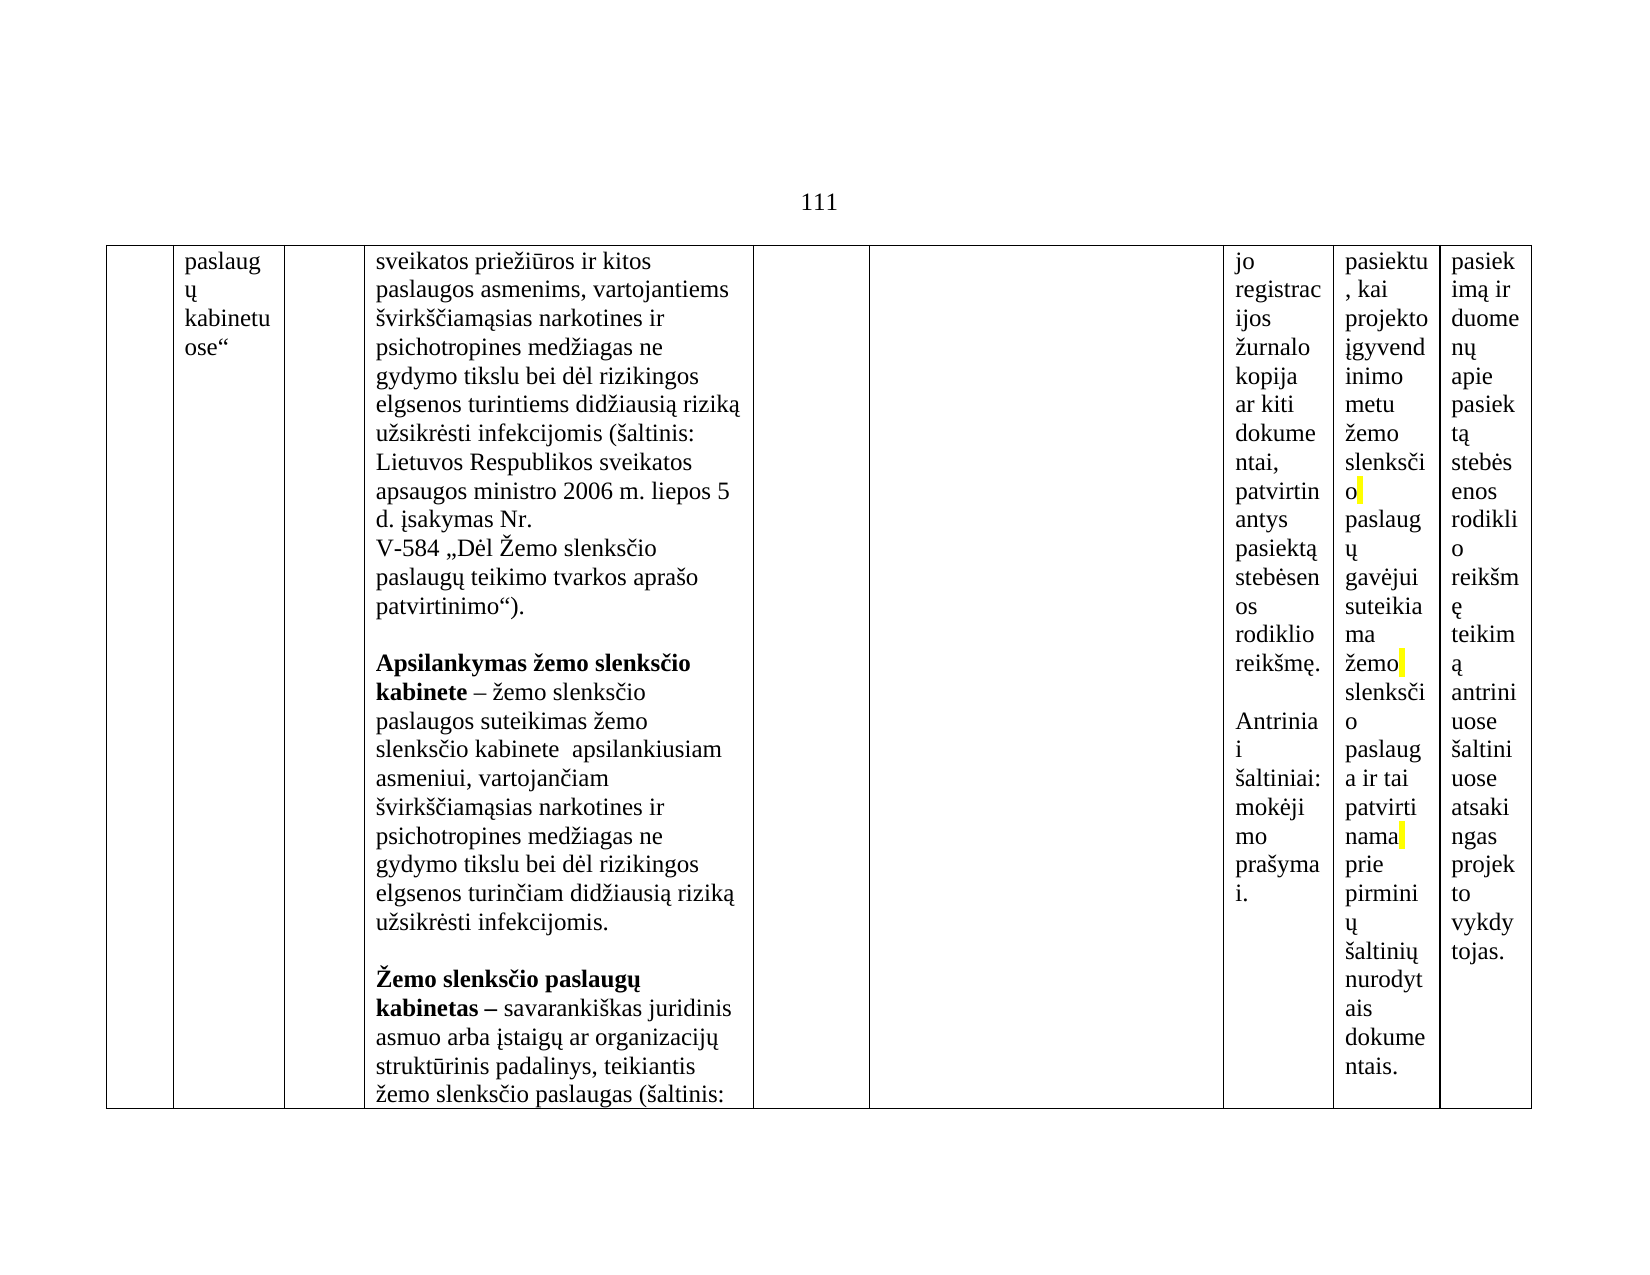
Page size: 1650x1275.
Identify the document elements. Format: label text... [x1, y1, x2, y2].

table_cell [870, 246, 1223, 1108]
table_cell pasiektu, kai projekto įgyvendinimo metu žemo slenksčio paslaugų gavėjui suteikiama žemo slenksčio paslauga ir tai patvirtinama prie pirminių šaltinių nurodytais dokumentais. [1334, 246, 1439, 1108]
table_cell sveikatos priežiūros ir kitos paslaugos asmenims, vartojantiems švirkščiamąsias narkotines ir psichotropines medžiagas ne gydymo tikslu bei dėl rizikingos elgsenos turintiems didžiausią riziką užsikrėsti infekcijomis (šaltinis: Lietuvos Respublikos sveikatos apsaugos ministro 2006 m. liepos 5 d. įsakymas Nr. V-584 „Dėl Žemo slenksčio paslaugų teikimo tvarkos aprašo patvirtinimo“). Apsilankymas žemo slenksčio kabinete – žemo slenksčio paslaugos suteikimas žemo slenksčio kabinete apsilankiusiam asmeniui, vartojančiam švirkščiamąsias narkotines ir psichotropines medžiagas ne gydymo tikslu bei dėl rizikingos elgsenos turinčiam didžiausią riziką užsikrėsti infekcijomis. Žemo slenksčio paslaugų kabinetas – savarankiškas juridinis asmuo arba įstaigų ar organizacijų struktūrinis padalinys, teikiantis žemo slenksčio paslaugas (šaltinis: [365, 246, 753, 1108]
table_cell pasiekimą ir duomenų apie pasiektą stebėsenos rodiklio reikšmę teikimą antriniuose šaltiniuose atsakingas projekto vykdytojas. [1441, 246, 1531, 1108]
table_cell jo registracijos žurnalo kopija ar kiti dokumentai, patvirtinantys pasiektą stebėsenos rodiklio reikšmę. Antriniai šaltiniai: mokėjimo prašymai. [1224, 246, 1333, 1108]
table_cell [754, 246, 869, 1108]
table_cell [107, 246, 173, 1108]
table_cell [285, 246, 364, 1108]
table_cell paslaugų kabinetuose“ [174, 246, 284, 1108]
